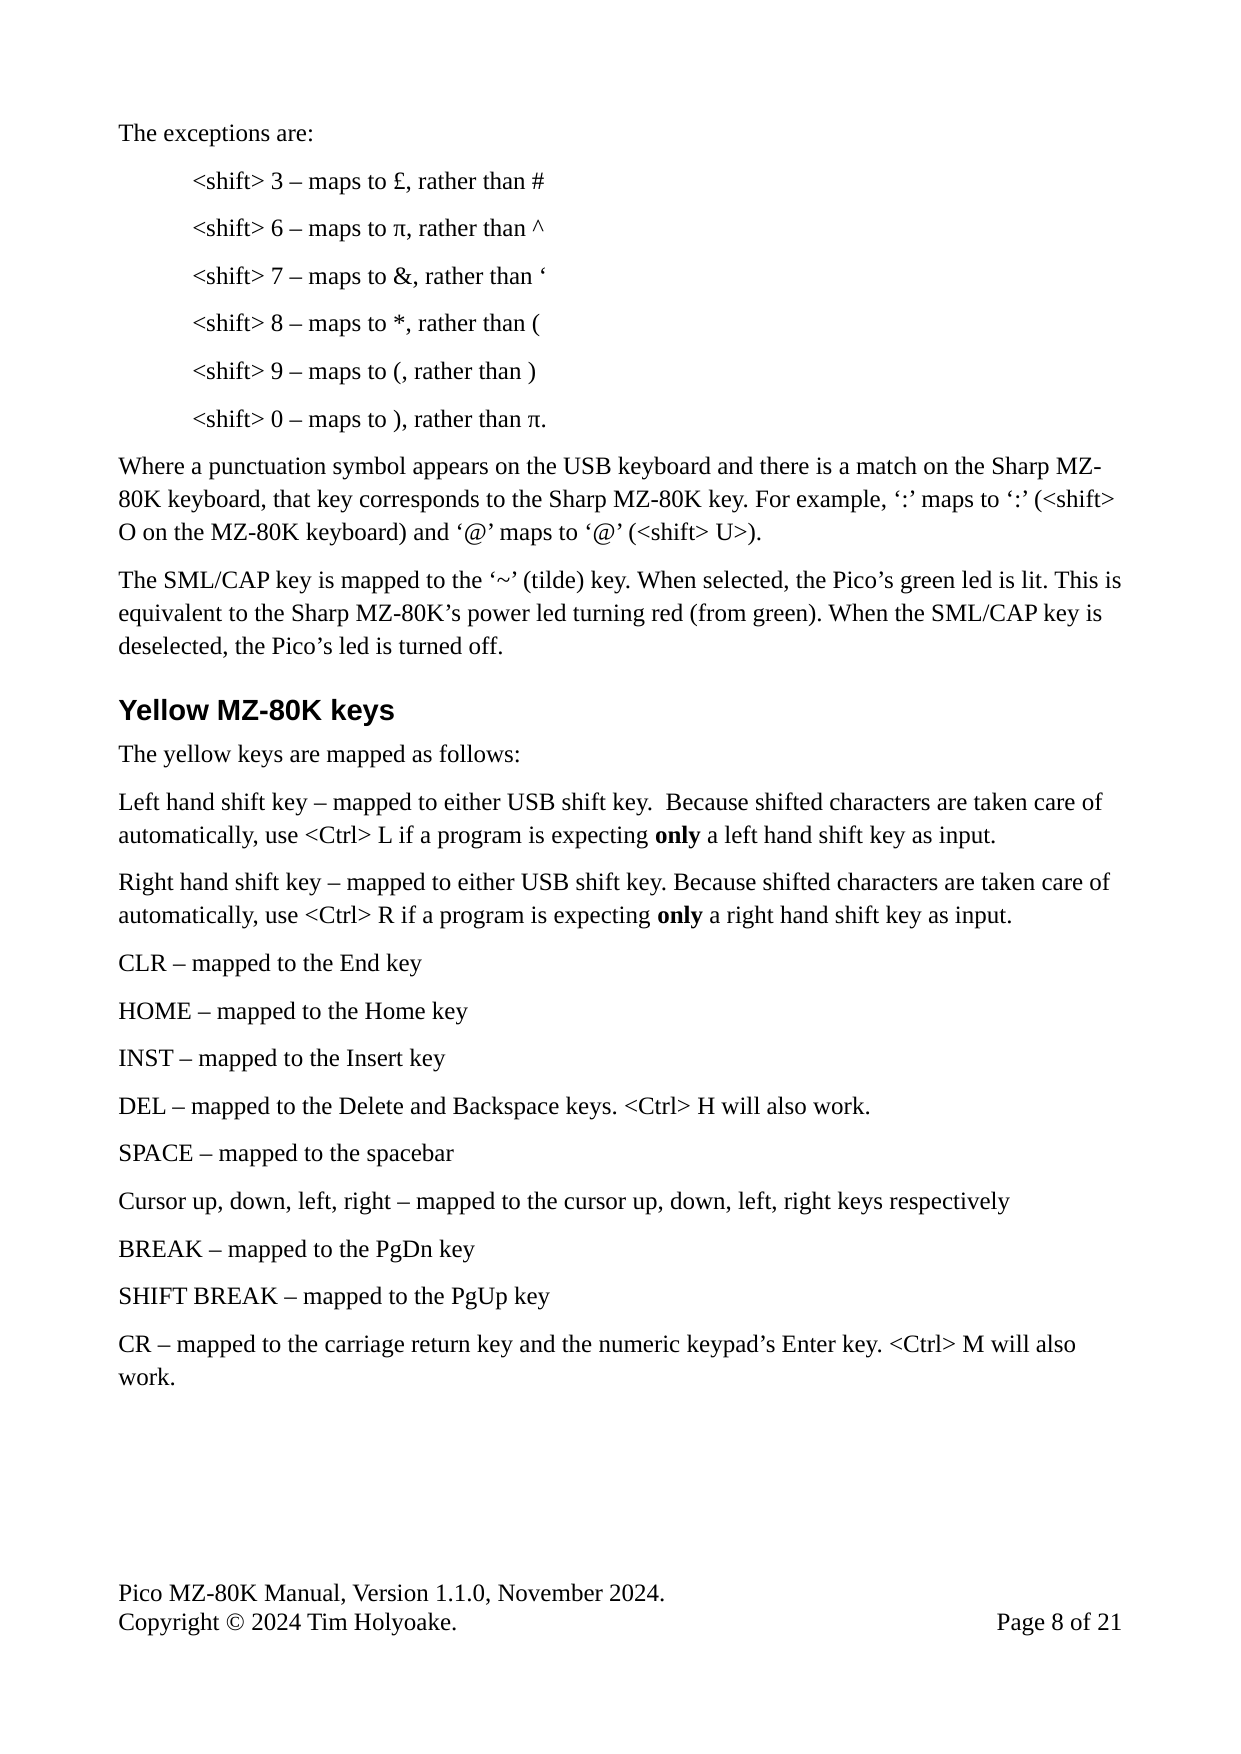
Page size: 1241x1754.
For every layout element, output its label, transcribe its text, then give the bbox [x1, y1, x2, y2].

text The exceptions are: [118, 118, 1122, 147]
text Right hand shift key – mapped to either USB shift key. Because shifted characters are taken care of automatically, use <Ctrl> R if a program is expecting only a right hand shift key as input. [118, 867, 1122, 929]
text <shift> 6 – maps to π, rather than ^ [118, 213, 1122, 242]
text CLR – mapped to the End key [118, 948, 1122, 977]
text HOME – mapped to the Home key [118, 996, 1122, 1024]
text INST – mapped to the Insert key [118, 1043, 1122, 1072]
text The yellow keys are mapped as follows: [118, 739, 1122, 768]
text Where a punctuation symbol appears on the USB keyboard and there is a match on the Sharp MZ-80K keyboard, that key corresponds to the Sharp MZ-80K key. For example, ‘:’ maps to ‘:’ (<shift> O on the MZ-80K keyboard) and ‘@’ maps to ‘@’ (<shift> U>). [118, 451, 1122, 546]
text <shift> 7 – maps to &, rather than ‘ [118, 261, 1122, 290]
text <shift> 3 – maps to £, rather than # [118, 166, 1122, 194]
text Left hand shift key – mapped to either USB shift key. Because shifted characters are taken care of automatically, use <Ctrl> L if a program is expecting only a left hand shift key as input. [118, 787, 1122, 849]
text CR – mapped to the carriage return key and the numeric keypad’s Enter key. <Ctrl> M will also work. [118, 1329, 1122, 1391]
text SHIFT BREAK – mapped to the PgUp key [118, 1281, 1122, 1310]
text Cursor up, down, left, right – mapped to the cursor up, down, left, right keys respectively [118, 1186, 1122, 1215]
text <shift> 0 – maps to ), rather than π. [118, 404, 1122, 432]
subtitle Yellow MZ-80K keys [118, 693, 1122, 727]
text <shift> 9 – maps to (, rather than ) [118, 356, 1122, 385]
text SPACE – mapped to the spacebar [118, 1138, 1122, 1167]
text <shift> 8 – maps to *, rather than ( [118, 308, 1122, 337]
text DEL – mapped to the Delete and Backspace keys. <Ctrl> H will also work. [118, 1091, 1122, 1120]
text The SML/CAP key is mapped to the ‘~’ (tilde) key. When selected, the Pico’s green led is lit. This is equivalent to the Sharp MZ-80K’s power led turning red (from green). When the SML/CAP key is deselected, the Pico’s led is turned off. [118, 565, 1122, 660]
text BREAK – mapped to the PgDn key [118, 1234, 1122, 1262]
